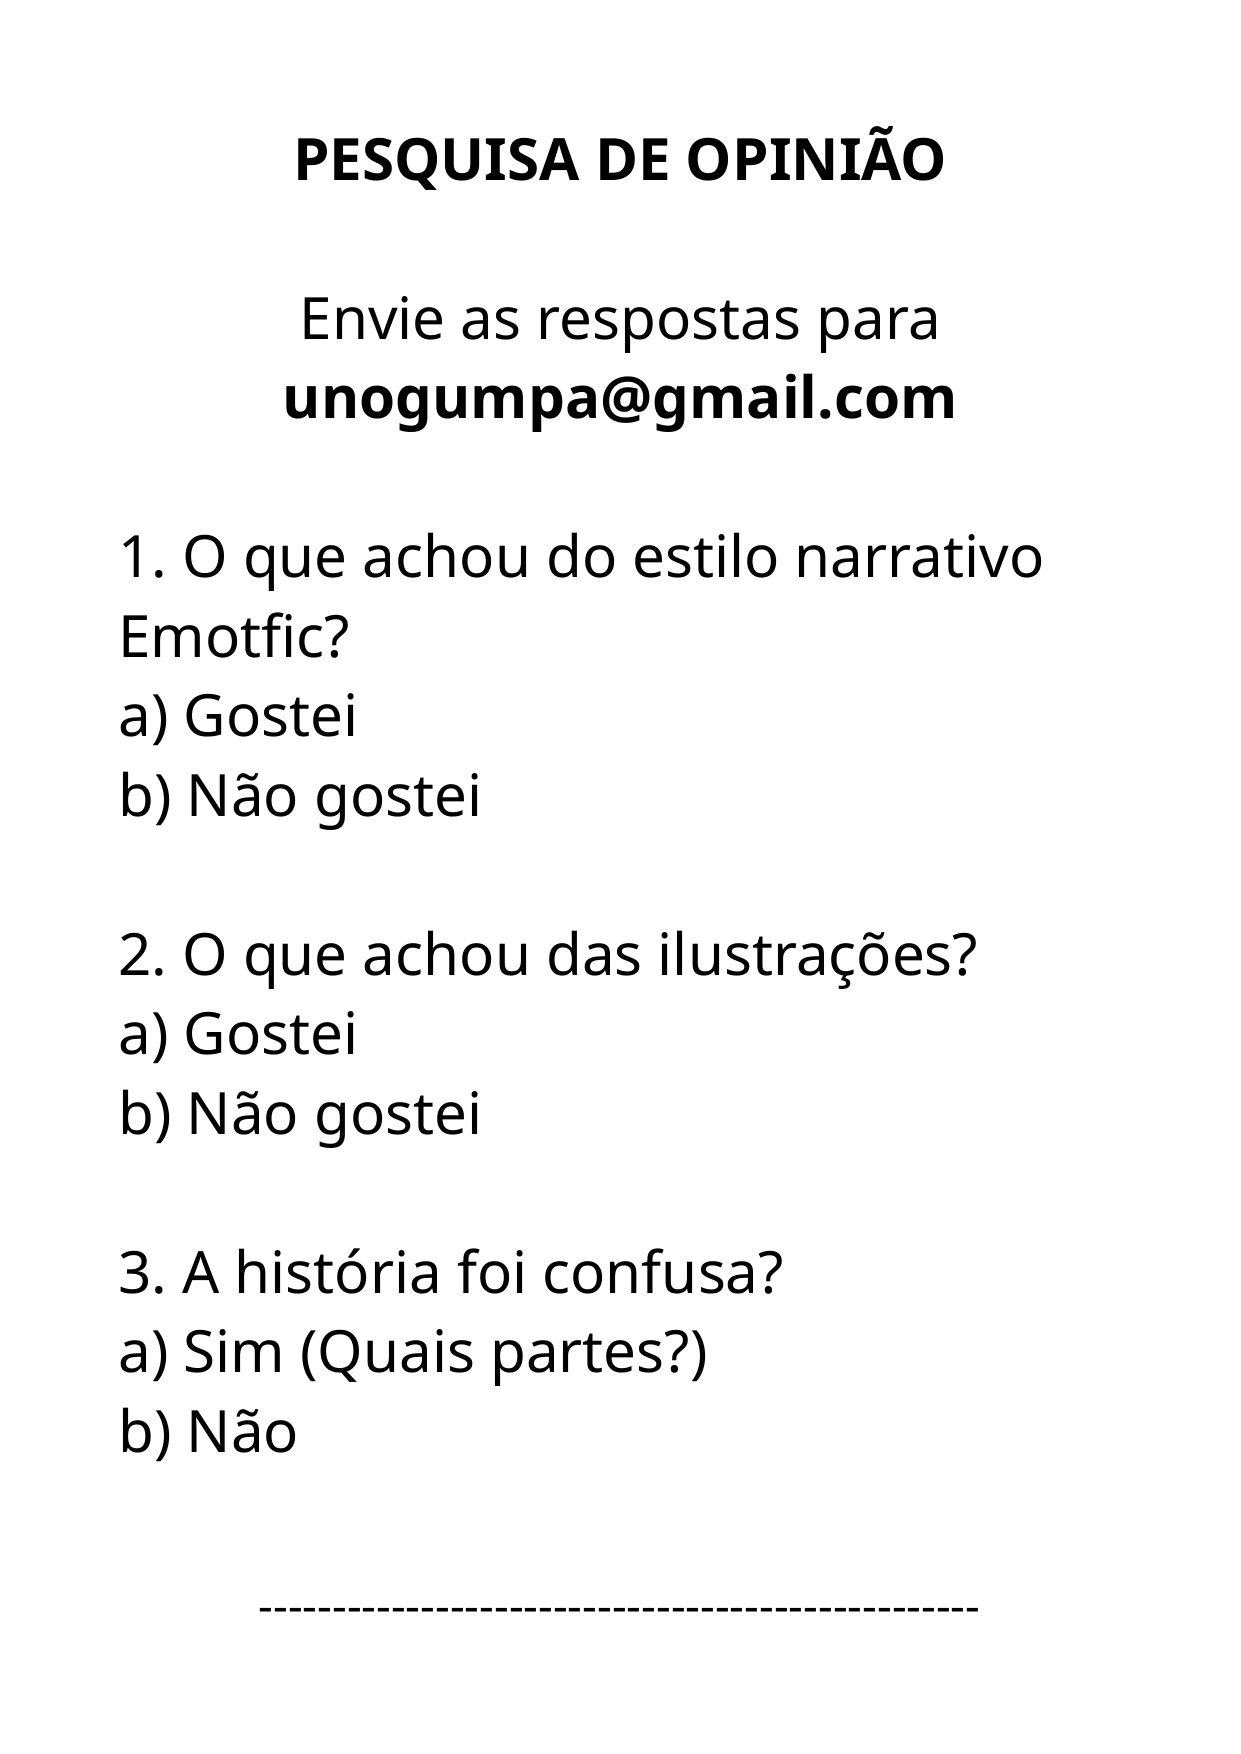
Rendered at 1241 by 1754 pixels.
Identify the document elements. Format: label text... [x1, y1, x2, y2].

text PESQUISA DE OPINIÃO [118, 118, 1122, 198]
text b) Não gostei [118, 1072, 1122, 1151]
text a) Gostei [118, 674, 1122, 754]
text a) Sim (Quais partes?) [118, 1310, 1122, 1390]
text 2. O que achou das ilustrações? [118, 913, 1122, 992]
text 3. A história foi confusa? [118, 1231, 1122, 1310]
text unogumpa@gmail.com [118, 357, 1122, 436]
text a) Gostei [118, 992, 1122, 1072]
text b) Não [118, 1390, 1122, 1469]
text 1. O que achou do estilo narrativo Emotfic? [118, 516, 1122, 674]
text Envie as respostas para [118, 277, 1122, 357]
text b) Não gostei [118, 754, 1122, 833]
